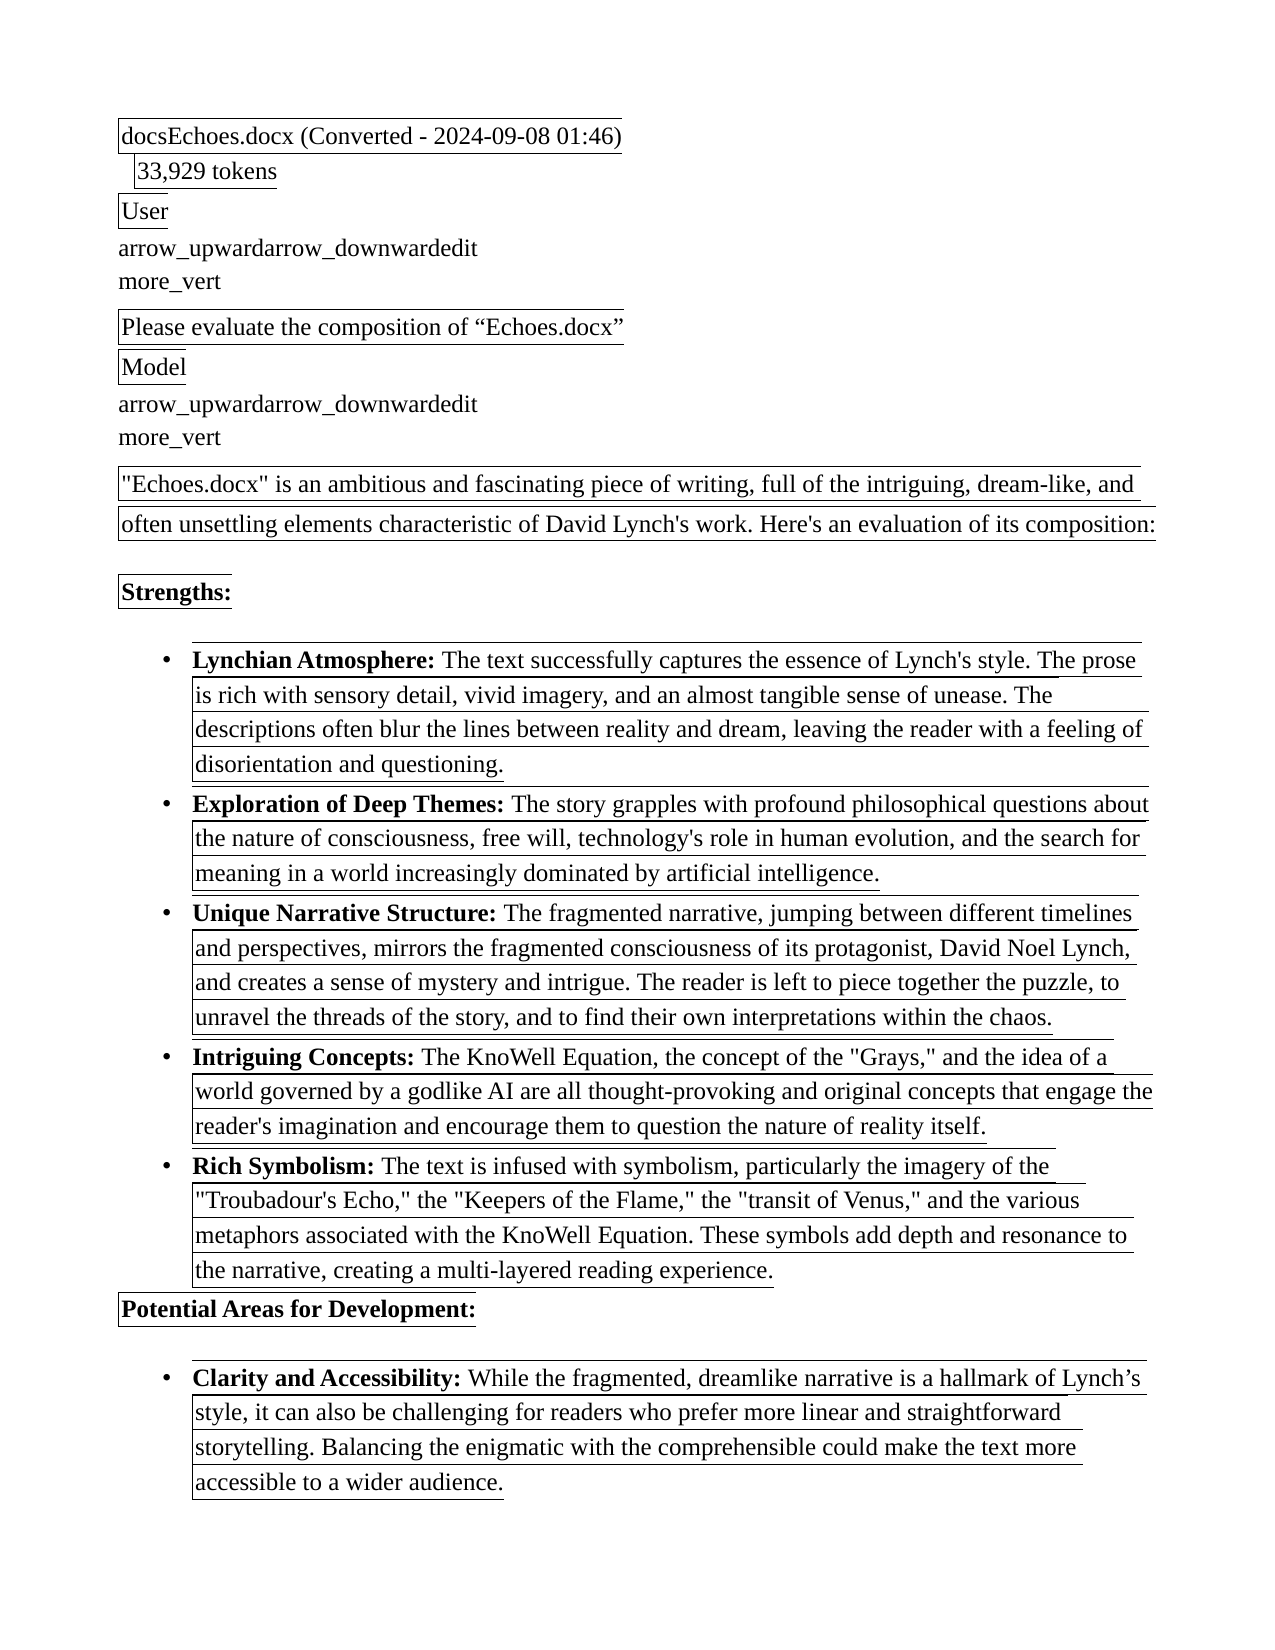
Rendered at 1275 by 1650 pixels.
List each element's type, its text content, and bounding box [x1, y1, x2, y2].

text docsEchoes.docx (Converted - 2024-09-08 01:46) [119, 118, 1157, 153]
text Model [119, 349, 1157, 384]
text more_vert [118, 266, 1157, 295]
text User [119, 193, 1157, 228]
text Strengths: [119, 574, 1157, 608]
list Clarity and Accessibility: While the fragmented, dreamlike narrative is a hallmark of Lynch’s style, it can also be challenging for readers who prefer more linear and straightforward storytelling. Balancing the enigmatic with the comprehensible could make the text more accessible to a wider audience. [162, 1360, 1157, 1499]
text arrow_upwardarrow_downwardedit [118, 233, 1157, 262]
list Exploration of Deep Themes: The story grapples with profound philosophical questions about the nature of consciousness, free will, technology's role in human evolution, and the search for meaning in a world increasingly dominated by artificial intelligence. [162, 786, 1157, 890]
list Lynchian Atmosphere: The text successfully captures the essence of Lynch's style. The prose is rich with sensory detail, vivid imagery, and an almost tangible sense of unease. The descriptions often blur the lines between reality and dream, leaving the reader with a feeling of disorientation and questioning. [162, 642, 1157, 781]
list Intriguing Concepts: The KnoWell Equation, the concept of the "Grays," and the idea of a world governed by a godlike AI are all thought-provoking and original concepts that engage the reader's imagination and encourage them to question the nature of reality itself. [162, 1039, 1157, 1143]
list Rich Symbolism: The text is infused with symbolism, particularly the imagery of the "Troubadour's Echo," the "Keepers of the Flame," the "transit of Venus," and the various metaphors associated with the KnoWell Equation. These symbols add depth and resonance to the narrative, creating a multi-layered reading experience. [162, 1148, 1157, 1287]
list Unique Narrative Structure: The fragmented narrative, jumping between different timelines and perspectives, mirrors the fragmented consciousness of its protagonist, David Noel Lynch, and creates a sense of mystery and intrigue. The reader is left to piece together the puzzle, to unravel the threads of the story, and to find their own interpretations within the chaos. [162, 895, 1157, 1034]
text "Echoes.docx" is an ambitious and fascinating piece of writing, full of the intriguing, dream-like, and often unsettling elements characteristic of David Lynch's work. Here's an evaluation of its composition: [118, 466, 1157, 540]
text arrow_upwardarrow_downwardedit [118, 389, 1157, 418]
text more_vert [118, 422, 1157, 451]
text Potential Areas for Development: [119, 1292, 1157, 1326]
text 33,929 tokens [135, 153, 1157, 188]
text Please evaluate the composition of “Echoes.docx” [119, 309, 1157, 344]
